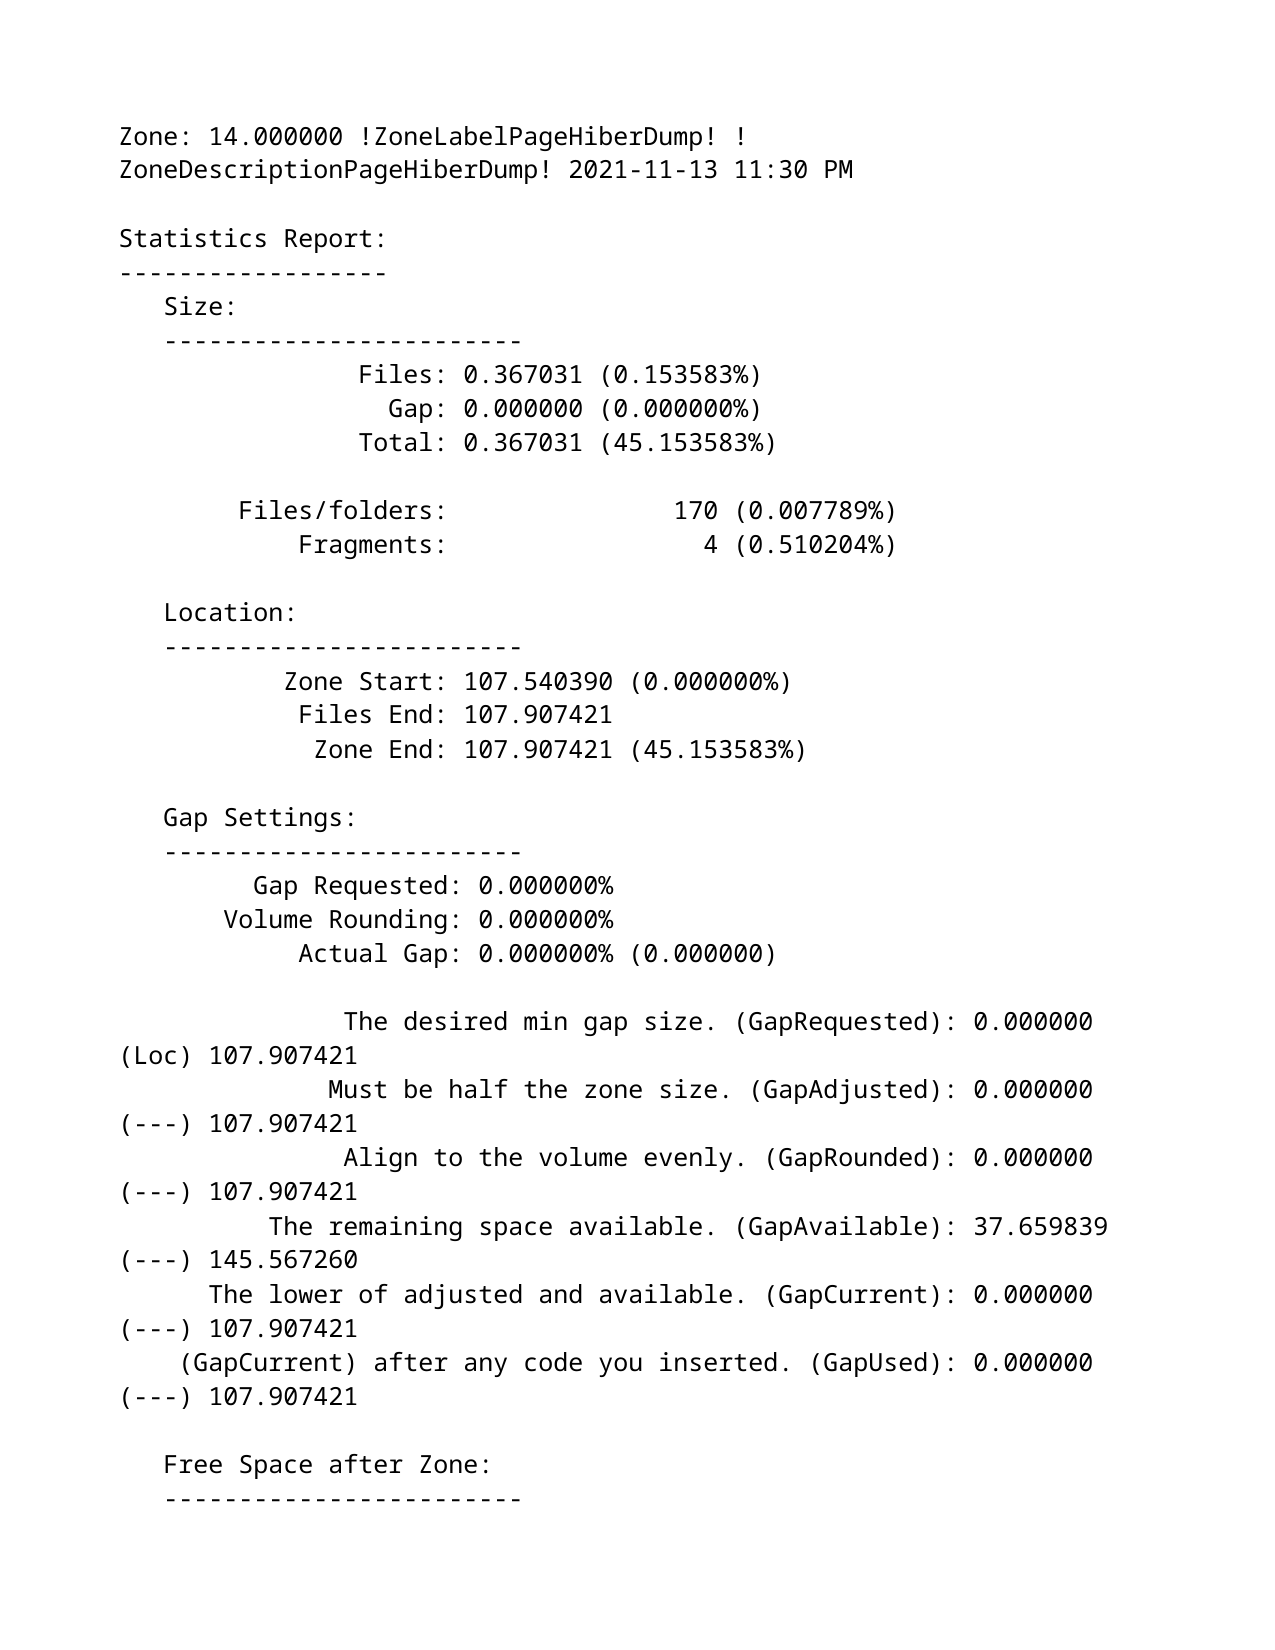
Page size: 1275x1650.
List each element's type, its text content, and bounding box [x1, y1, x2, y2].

text Free Space after Zone: [118, 1447, 1157, 1481]
text Zone Start: 107.540390 (0.000000%) [118, 663, 1157, 697]
text Actual Gap: 0.000000% (0.000000) [118, 936, 1157, 970]
text The lower of adjusted and available. (GapCurrent): 0.000000 (---) 107.907421 [118, 1276, 1157, 1344]
text Location: [118, 595, 1157, 629]
text The remaining space available. (GapAvailable): 37.659839 (---) 145.567260 [118, 1208, 1157, 1276]
text ------------------------ [118, 629, 1157, 663]
text Files/folders: 170 (0.007789%) [118, 493, 1157, 527]
text ------------------------ [118, 322, 1157, 357]
text Size: [118, 288, 1157, 322]
text Total: 0.367031 (45.153583%) [118, 425, 1157, 459]
text ------------------------ [118, 1481, 1157, 1515]
text (GapCurrent) after any code you inserted. (GapUsed): 0.000000 (---) 107.907421 [118, 1344, 1157, 1412]
text The desired min gap size. (GapRequested): 0.000000 (Loc) 107.907421 [118, 1004, 1157, 1072]
text Align to the volume evenly. (GapRounded): 0.000000 (---) 107.907421 [118, 1140, 1157, 1208]
text Gap: 0.000000 (0.000000%) [118, 391, 1157, 425]
text Gap Requested: 0.000000% [118, 867, 1157, 902]
text Zone: 14.000000 !ZoneLabelPageHiberDump! !ZoneDescriptionPageHiberDump! 2021-11-13 11:30 PM [118, 118, 1157, 186]
text Gap Settings: [118, 799, 1157, 833]
text ------------------ [118, 254, 1157, 288]
text Statistics Report: [118, 220, 1157, 254]
text Must be half the zone size. (GapAdjusted): 0.000000 (---) 107.907421 [118, 1072, 1157, 1140]
text Files: 0.367031 (0.153583%) [118, 357, 1157, 391]
text Zone End: 107.907421 (45.153583%) [118, 731, 1157, 765]
text Files End: 107.907421 [118, 697, 1157, 731]
text Fragments: 4 (0.510204%) [118, 527, 1157, 561]
text ------------------------ [118, 833, 1157, 867]
text Volume Rounding: 0.000000% [118, 902, 1157, 936]
